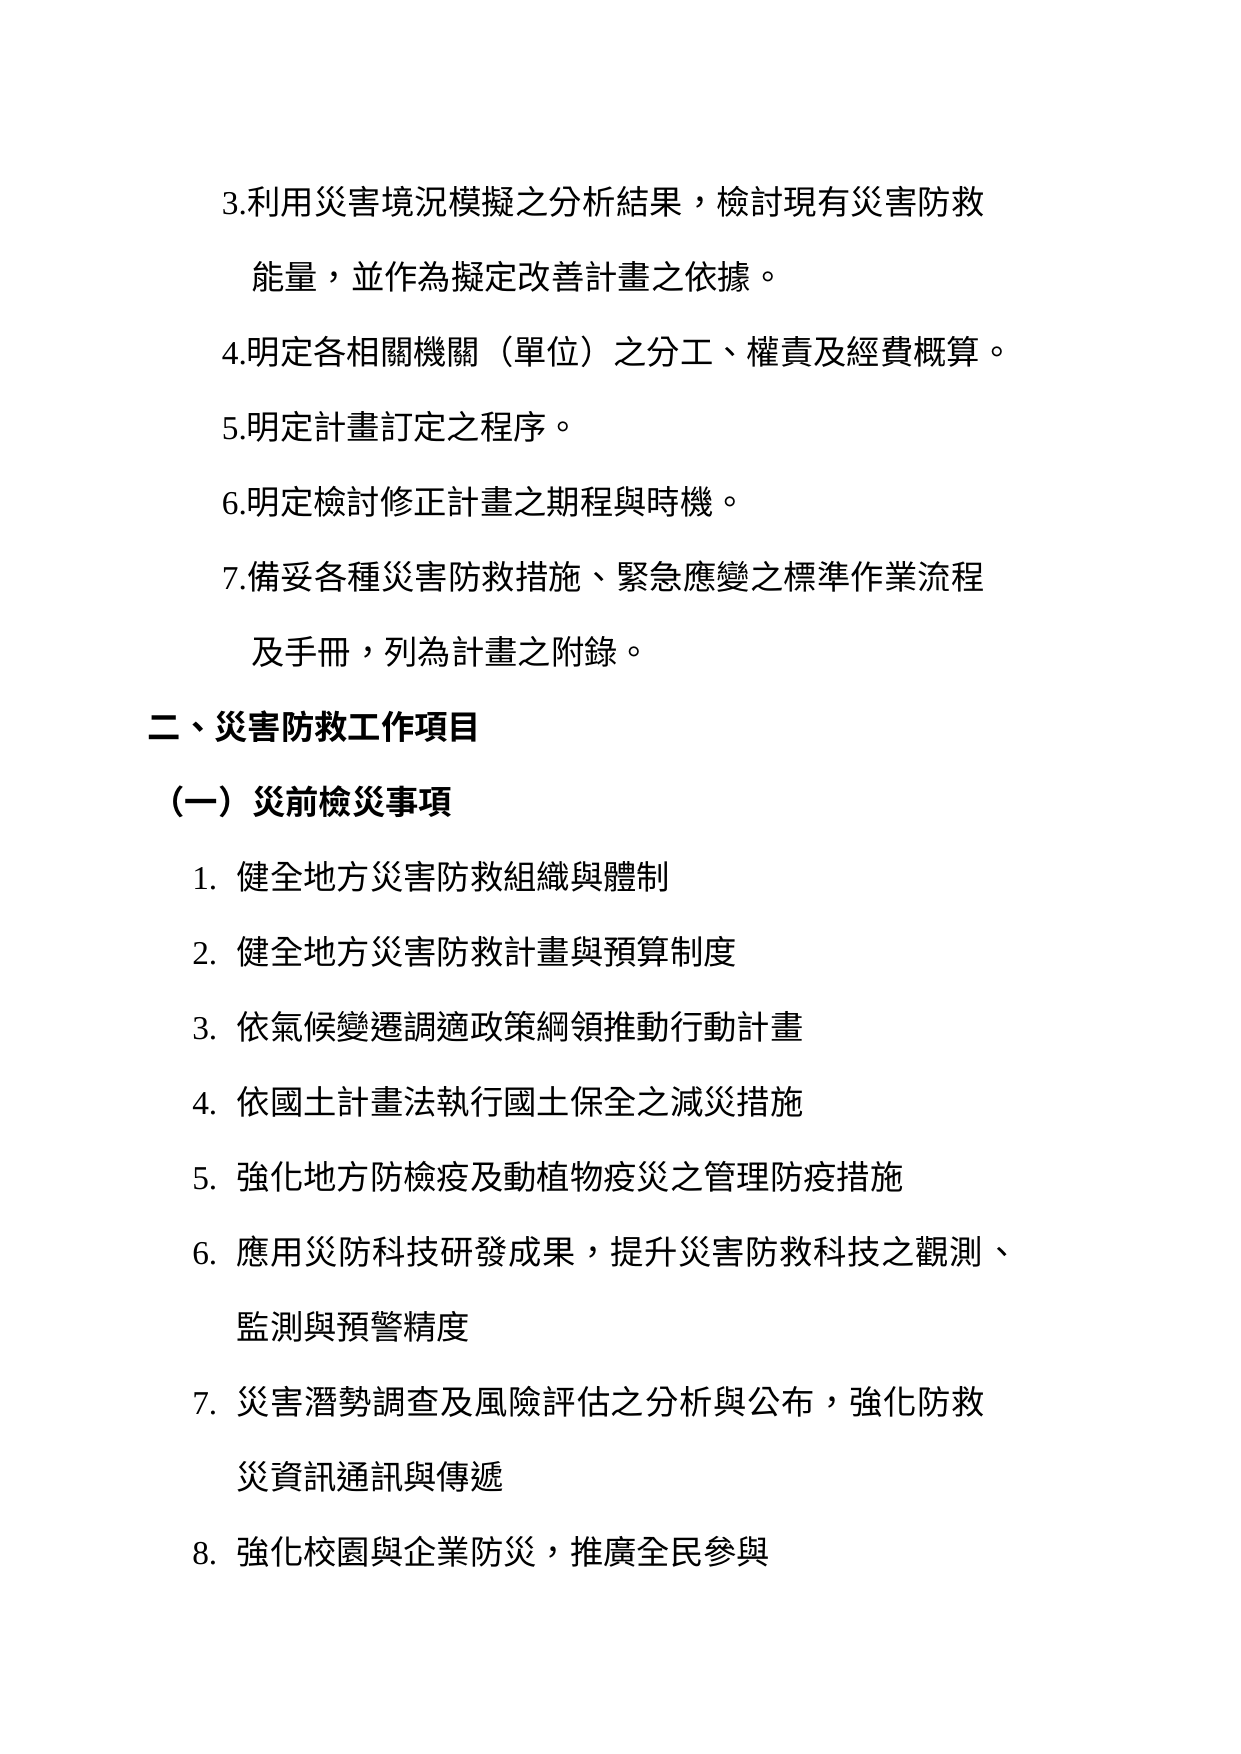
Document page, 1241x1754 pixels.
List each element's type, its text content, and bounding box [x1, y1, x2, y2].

text 3.利用災害境況模擬之分析結果，檢討現有災害防救能量，並作為擬定改善計畫之依據。 [222, 162, 985, 312]
list 強化地方防檢疫及動植物疫災之管理防疫措施 [192, 1137, 985, 1212]
text 5.明定計畫訂定之程序。 [222, 387, 985, 462]
list 健全地方災害防救組織與體制 [192, 837, 985, 912]
list 依氣候變遷調適政策綱領推動行動計畫 [192, 987, 985, 1062]
list 強化校園與企業防災，推廣全民參與 [192, 1512, 985, 1587]
list 依國土計畫法執行國土保全之減災措施 [192, 1062, 985, 1137]
text 7.備妥各種災害防救措施、緊急應變之標準作業流程及手冊，列為計畫之附錄。 [222, 537, 985, 687]
text 4.明定各相關機關（單位）之分工、權責及經費概算。 [222, 312, 985, 387]
text 6.明定檢討修正計畫之期程與時機。 [222, 462, 985, 537]
subtitle 二、災害防救工作項目 [148, 687, 985, 762]
list 災害潛勢調查及風險評估之分析與公布，強化防救災資訊通訊與傳遞 [192, 1362, 985, 1512]
list 健全地方災害防救計畫與預算制度 [192, 912, 985, 987]
subtitle 災前檢災事項 [198, 762, 1107, 837]
list 應用災防科技研發成果，提升災害防救科技之觀測、監測與預警精度 [192, 1212, 985, 1362]
